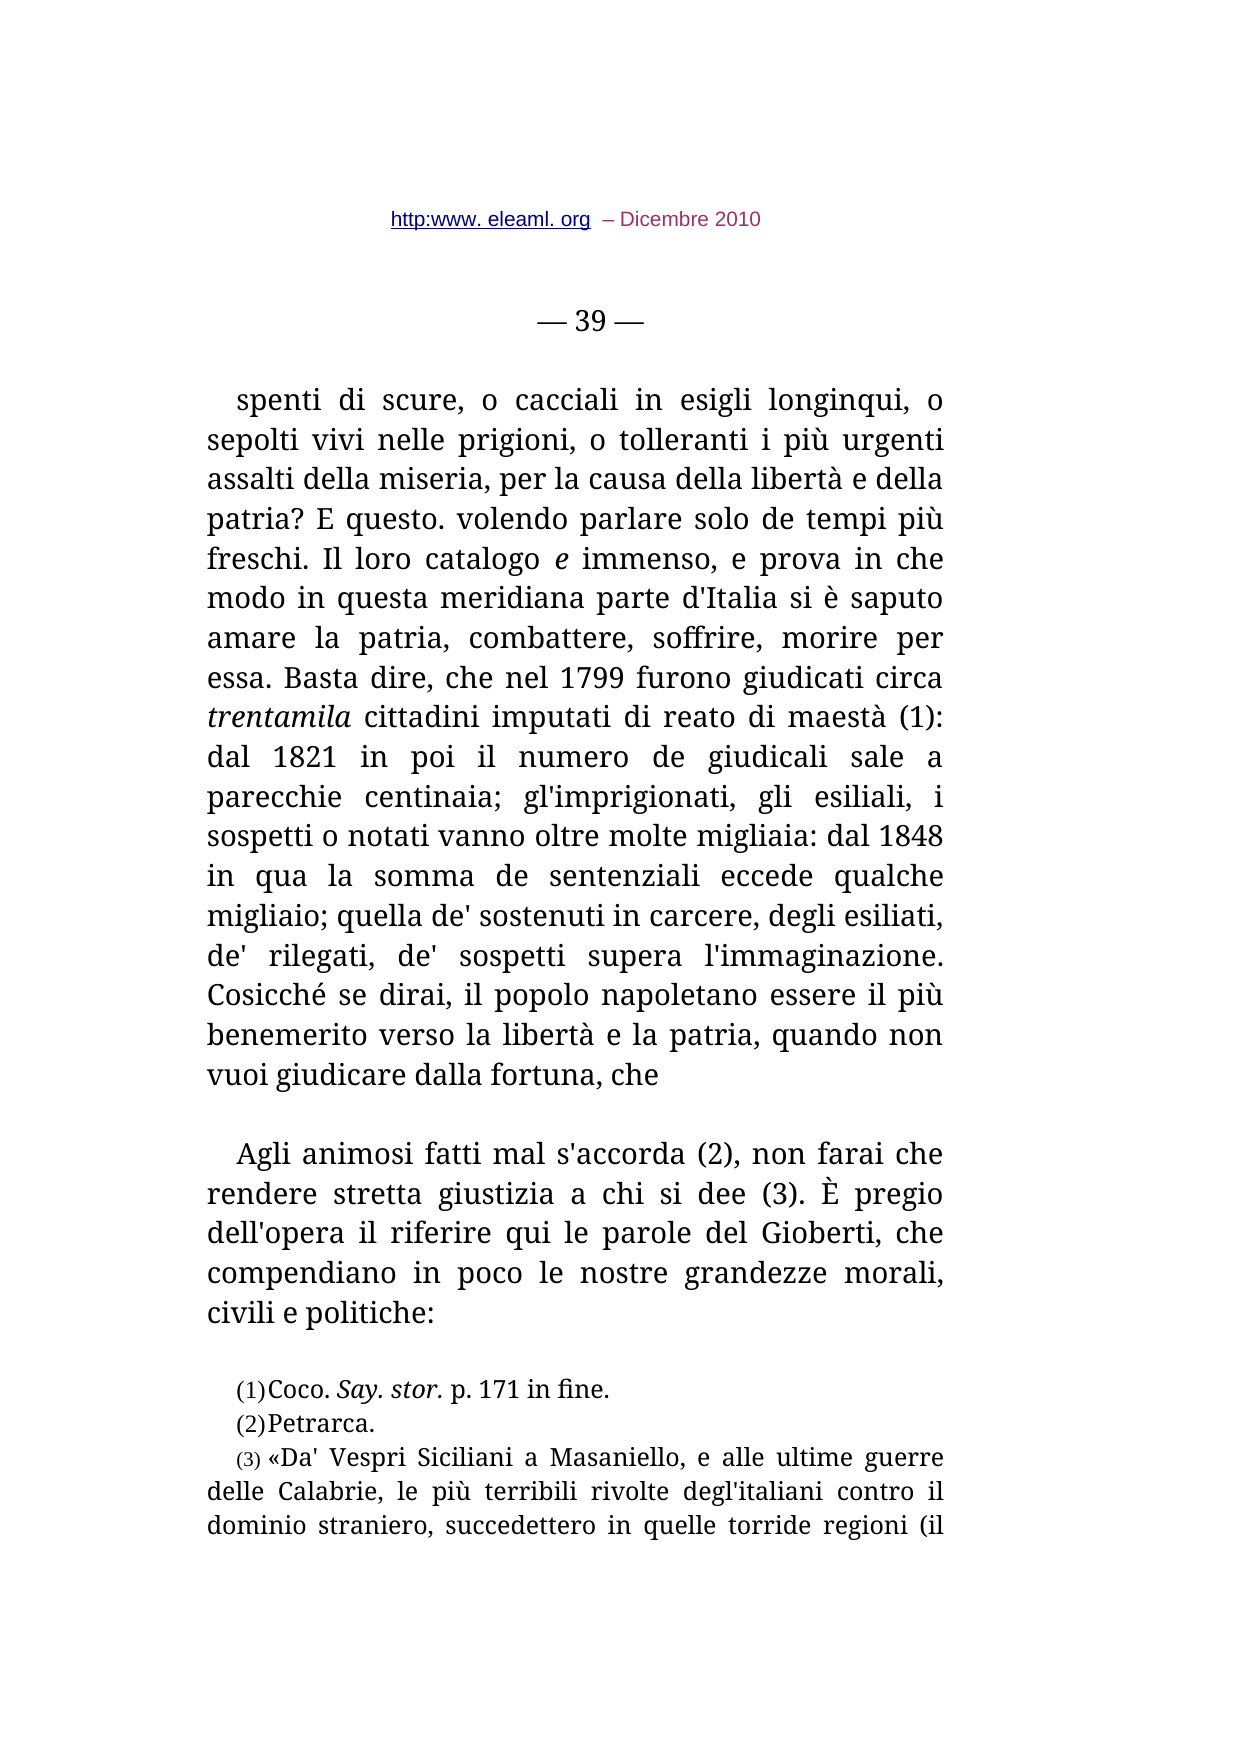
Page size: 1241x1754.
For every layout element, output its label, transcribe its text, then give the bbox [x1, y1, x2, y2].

list Coco. Say. stor. p. 171 in fine. [207, 1371, 945, 1405]
text — 39 — [207, 300, 945, 339]
text Agli animosi fatti mal s'accorda (2), non farai che rendere stretta giustizia a chi si dee (3). È pregio dell'opera il riferire qui le parole del Gioberti, che compendiano in poco le nostre grandezze morali, civili e politiche: [207, 1133, 945, 1332]
text spenti di scure, o cacciali in esigli longinqui, o sepolti vivi nelle prigioni, o tolleranti i più urgenti assalti della miseria, per la causa della libertà e della patria? E questo. volendo parlare solo de tempi più freschi. Il loro catalogo e immenso, e prova in che modo in questa meridiana parte d'Italia si è saputo amare la patria, combattere, soffrire, morire per essa. Basta dire, che nel 1799 furono giudicati circa trentamila cittadini imputati di reato di maestà (1): dal 1821 in poi il numero de giudicali sale a parecchie centinaia; gl'imprigionati, gli esiliali, i sospetti o notati vanno oltre molte migliaia: dal 1848 in qua la somma de sentenziali eccede qualche migliaio; quella de' sostenuti in carcere, degli esiliati, de' rilegati, de' sospetti supera l'immaginazione. Cosicché se dirai, il popolo napoletano essere il più benemerito verso la libertà e la patria, quando non vuoi giudicare dalla fortuna, che [207, 379, 945, 1093]
list Petrarca. [207, 1405, 945, 1439]
list «Da' Vespri Siciliani a Masaniello, e alle ultime guerre delle Calabrie, le più terribili rivolte degl'italiani contro il dominio straniero, succedettero in quelle torride regioni (il [207, 1439, 945, 1542]
